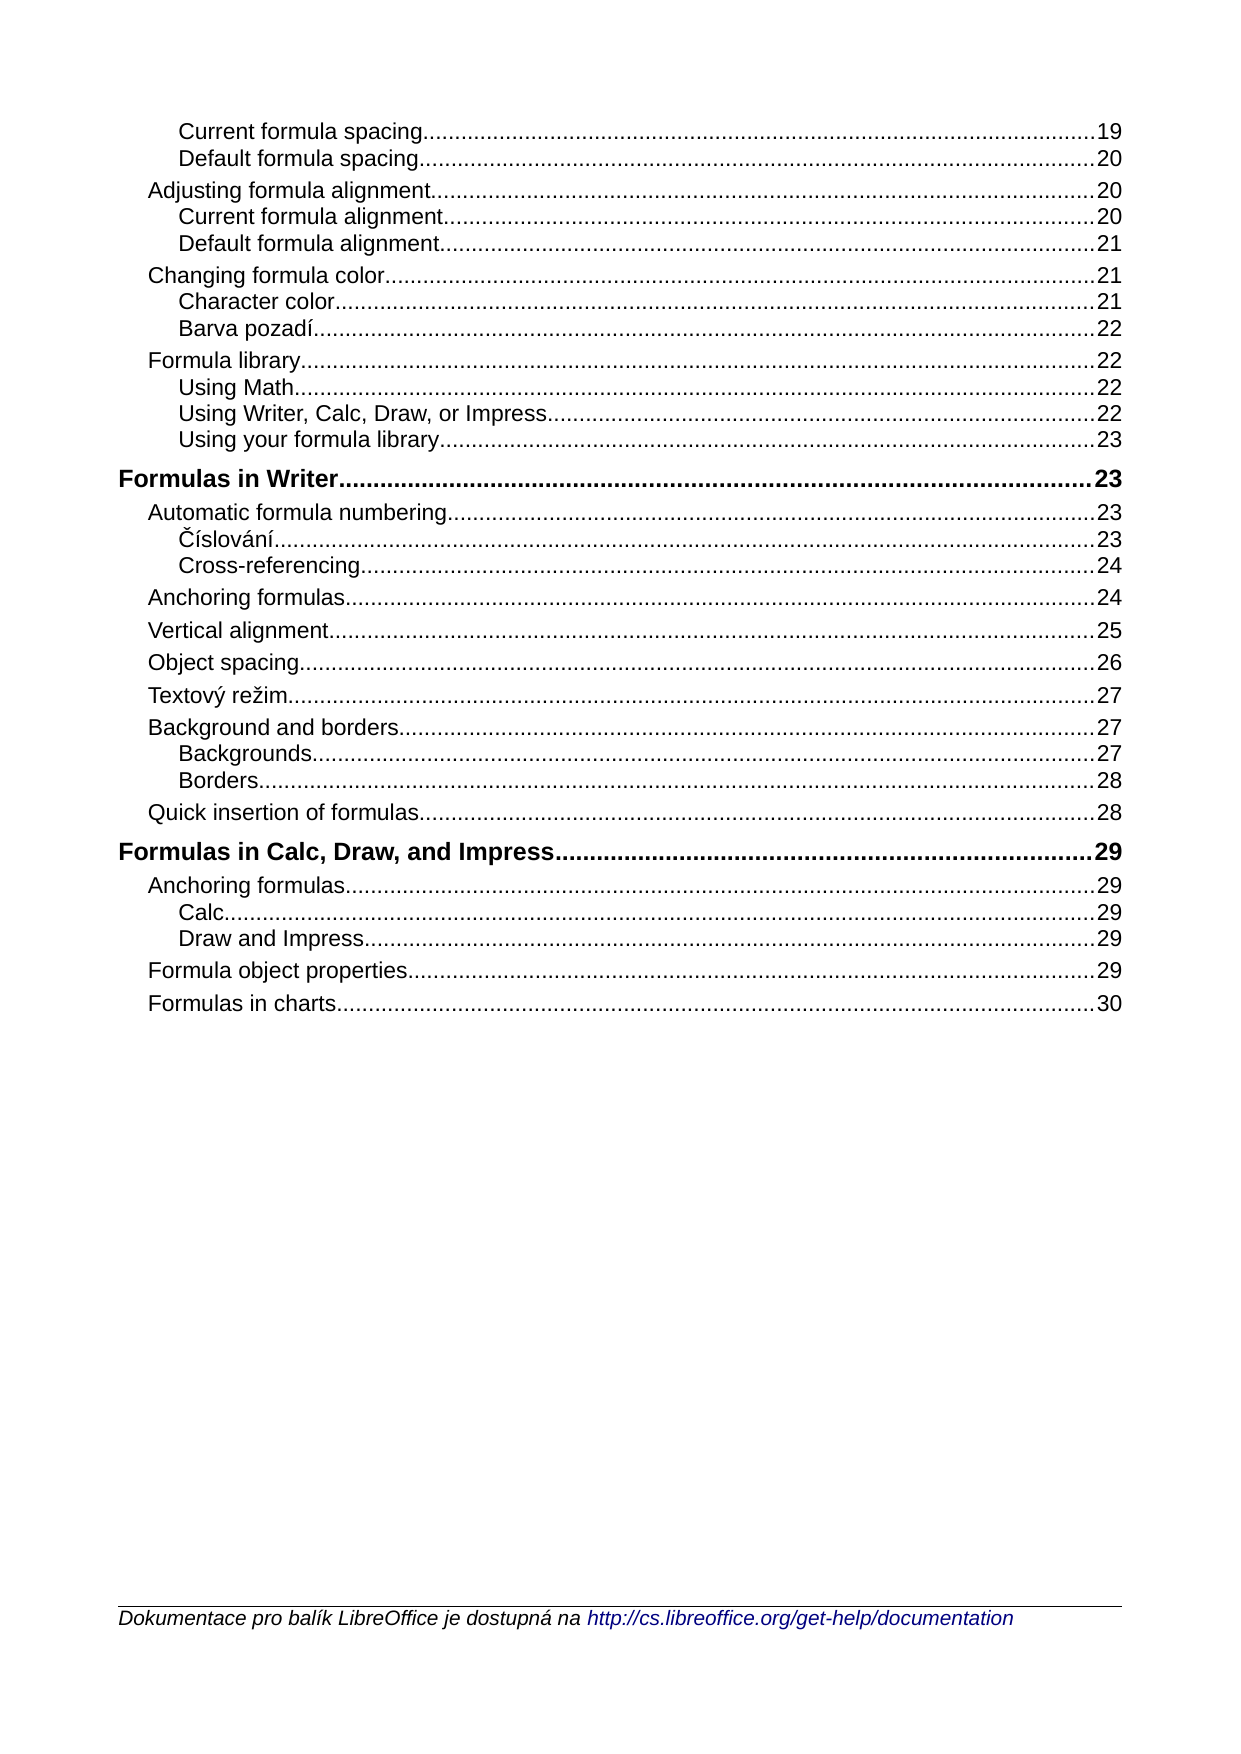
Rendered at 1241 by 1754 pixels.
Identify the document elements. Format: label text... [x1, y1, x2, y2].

text Formulas in charts 30 [148, 990, 1122, 1016]
text Backgrounds 27 [178, 740, 1122, 767]
text Draw and Impress 29 [178, 925, 1122, 951]
text Formulas in Writer 23 [118, 464, 1122, 493]
text Quick insertion of formulas 28 [148, 799, 1122, 825]
text Character color 21 [178, 288, 1122, 315]
text Formula library 22 [148, 347, 1122, 373]
text Using your formula library 23 [178, 426, 1122, 452]
text Formula object properties 29 [148, 957, 1122, 984]
text Object spacing 26 [148, 649, 1122, 676]
text Current formula spacing 19 [178, 118, 1122, 144]
text Anchoring formulas 24 [148, 584, 1122, 611]
text Using Writer, Calc, Draw, or Impress 22 [178, 400, 1122, 426]
text Číslování 23 [178, 526, 1122, 552]
text Anchoring formulas 29 [148, 872, 1122, 898]
text Default formula spacing 20 [178, 144, 1122, 171]
text Current formula alignment 20 [178, 203, 1122, 229]
text Borders 28 [178, 767, 1122, 793]
text Calc 29 [178, 898, 1122, 925]
text Adjusting formula alignment 20 [148, 177, 1122, 203]
text Cross-referencing 24 [178, 552, 1122, 578]
text Changing formula color 21 [148, 262, 1122, 288]
text Default formula alignment 21 [178, 229, 1122, 256]
text Automatic formula numbering 23 [148, 499, 1122, 526]
text Using Math 22 [178, 373, 1122, 400]
text Background and borders 27 [148, 714, 1122, 740]
text Textový režim 27 [148, 682, 1122, 708]
text Vertical alignment 25 [148, 617, 1122, 643]
text Formulas in Calc, Draw, and Impress 29 [118, 837, 1122, 866]
text Barva pozadí 22 [178, 315, 1122, 341]
